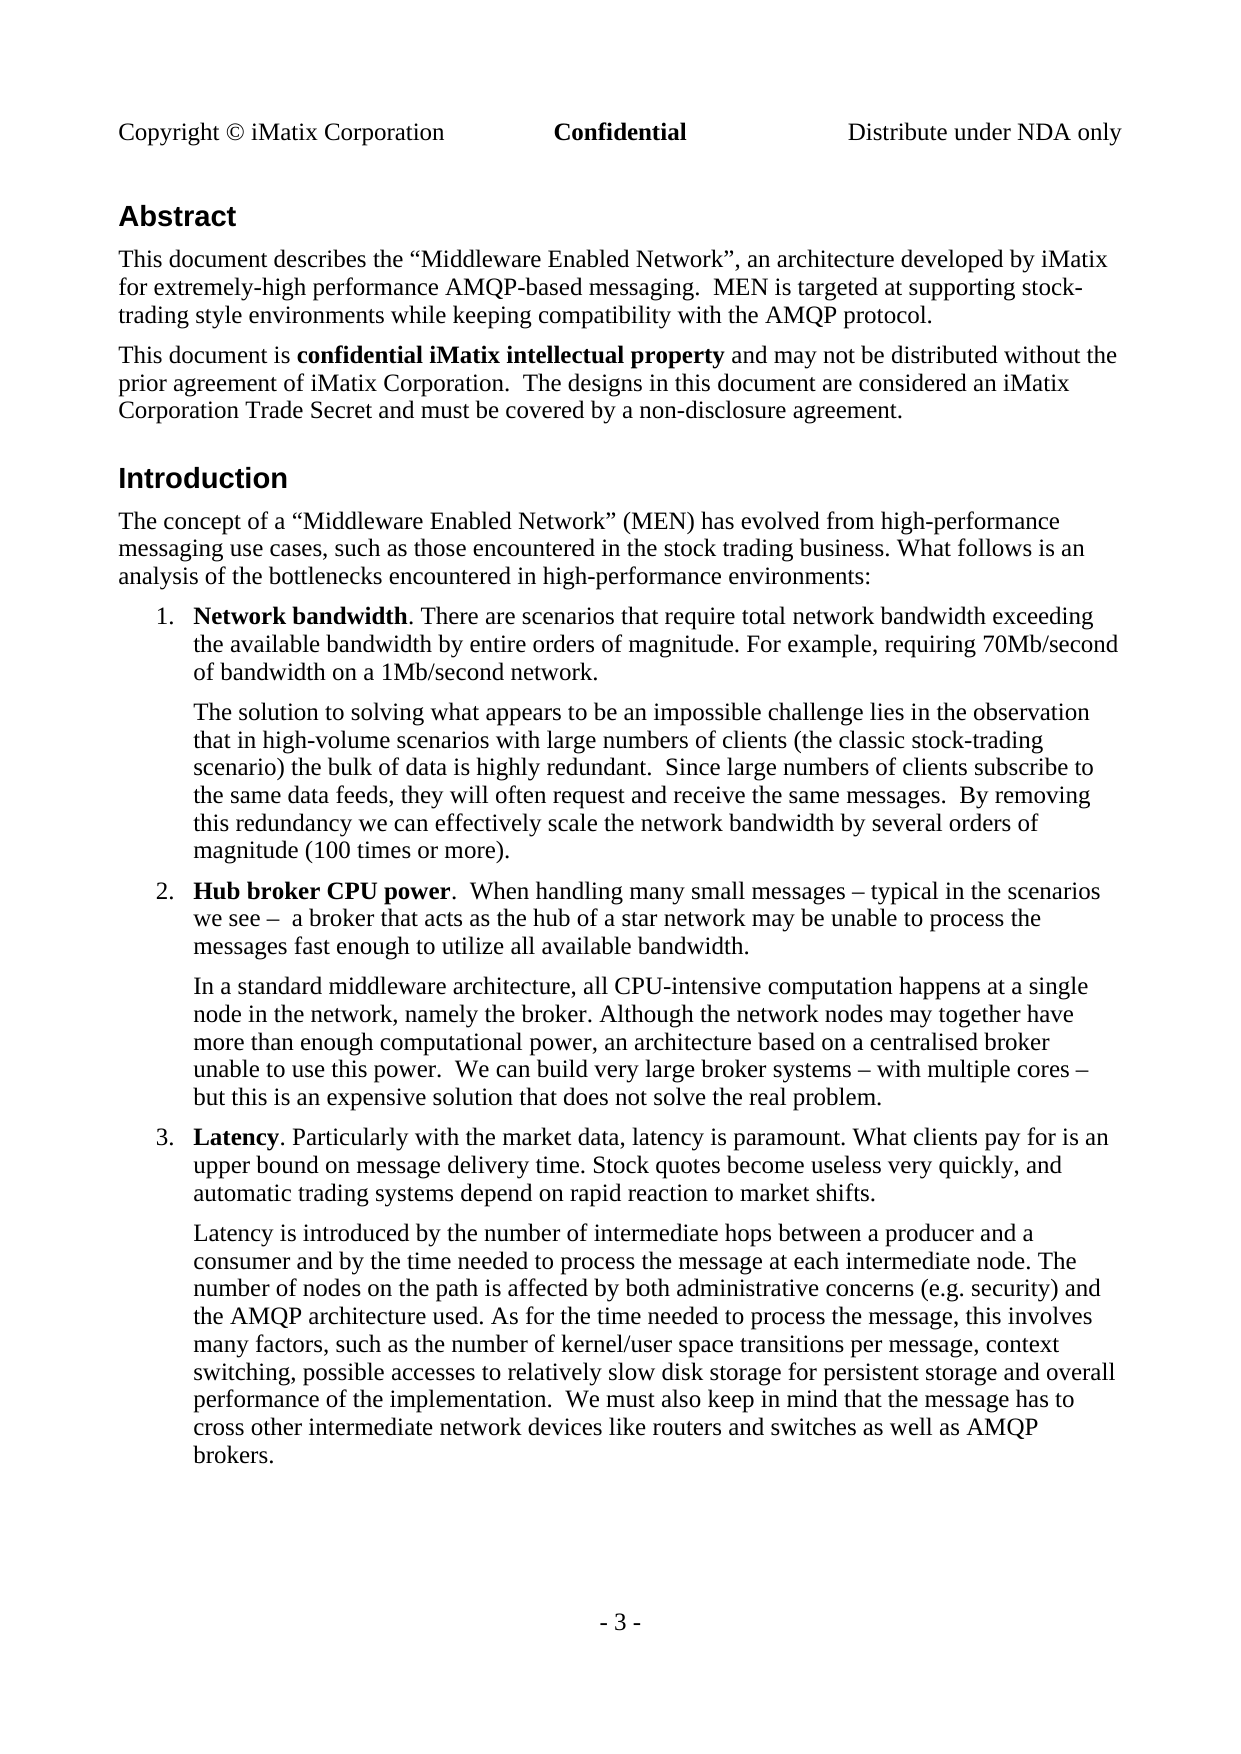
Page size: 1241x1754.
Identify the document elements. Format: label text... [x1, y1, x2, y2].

list Latency is introduced by the number of intermediate hops between a producer and a consumer and by the time needed to process the message at each intermediate node. The number of nodes on the path is affected by both administrative concerns (e.g. security) and the AMQP architecture used. As for the time needed to process the message, this involves many factors, such as the number of kernel/user space transitions per message, context switching, possible accesses to relatively slow disk storage for persistent storage and overall performance of the implementation. We must also keep in mind that the message has to cross other intermediate network devices like routers and switches as well as AMQP brokers. [156, 1219, 1122, 1468]
text This document describes the “Middleware Enabled Network”, an architecture developed by iMatix for extremely-high performance AMQP-based messaging. MEN is targeted at supporting stock-trading style environments while keeping compatibility with the AMQP protocol. [118, 245, 1122, 328]
list Latency. Particularly with the market data, latency is paramount. What clients pay for is an upper bound on message delivery time. Stock quotes become useless very quickly, and automatic trading systems depend on rapid reaction to market shifts. [156, 1123, 1122, 1207]
list Network bandwidth. There are scenarios that require total network bandwidth exceeding the available bandwidth by entire orders of magnitude. For example, requiring 70Mb/second of bandwidth on a 1Mb/second network. [156, 602, 1122, 686]
list Hub broker CPU power. When handling many small messages – typical in the scenarios we see – a broker that acts as the hub of a star network may be unable to process the messages fast enough to utilize all available bandwidth. [156, 877, 1122, 960]
text The concept of a “Middleware Enabled Network” (MEN) has evolved from high-performance messaging use cases, such as those encountered in the stock trading business. What follows is an analysis of the bottlenecks encountered in high-performance environments: [118, 507, 1122, 590]
list The solution to solving what appears to be an impossible challenge lies in the observation that in high-volume scenarios with large numbers of clients (the classic stock-trading scenario) the bulk of data is highly redundant. Since large numbers of clients subscribe to the same data feeds, they will often request and receive the same messages. By removing this redundancy we can effectively scale the network bandwidth by several orders of magnitude (100 times or more). [156, 698, 1122, 864]
list In a standard middleware architecture, all CPU-intensive computation happens at a single node in the network, namely the broker. Although the network nodes may together have more than enough computational power, an architecture based on a centralised broker unable to use this power. We can build very large broker systems – with multiple cores – but this is an expensive solution that does not solve the real problem. [156, 972, 1122, 1111]
text This document is confidential iMatix intellectual property and may not be distributed without the prior agreement of iMatix Corporation. The designs in this document are considered an iMatix Corporation Trade Secret and must be covered by a non-disclosure agreement. [118, 341, 1122, 424]
subtitle Introduction [118, 462, 1122, 494]
subtitle Abstract [118, 200, 1122, 233]
